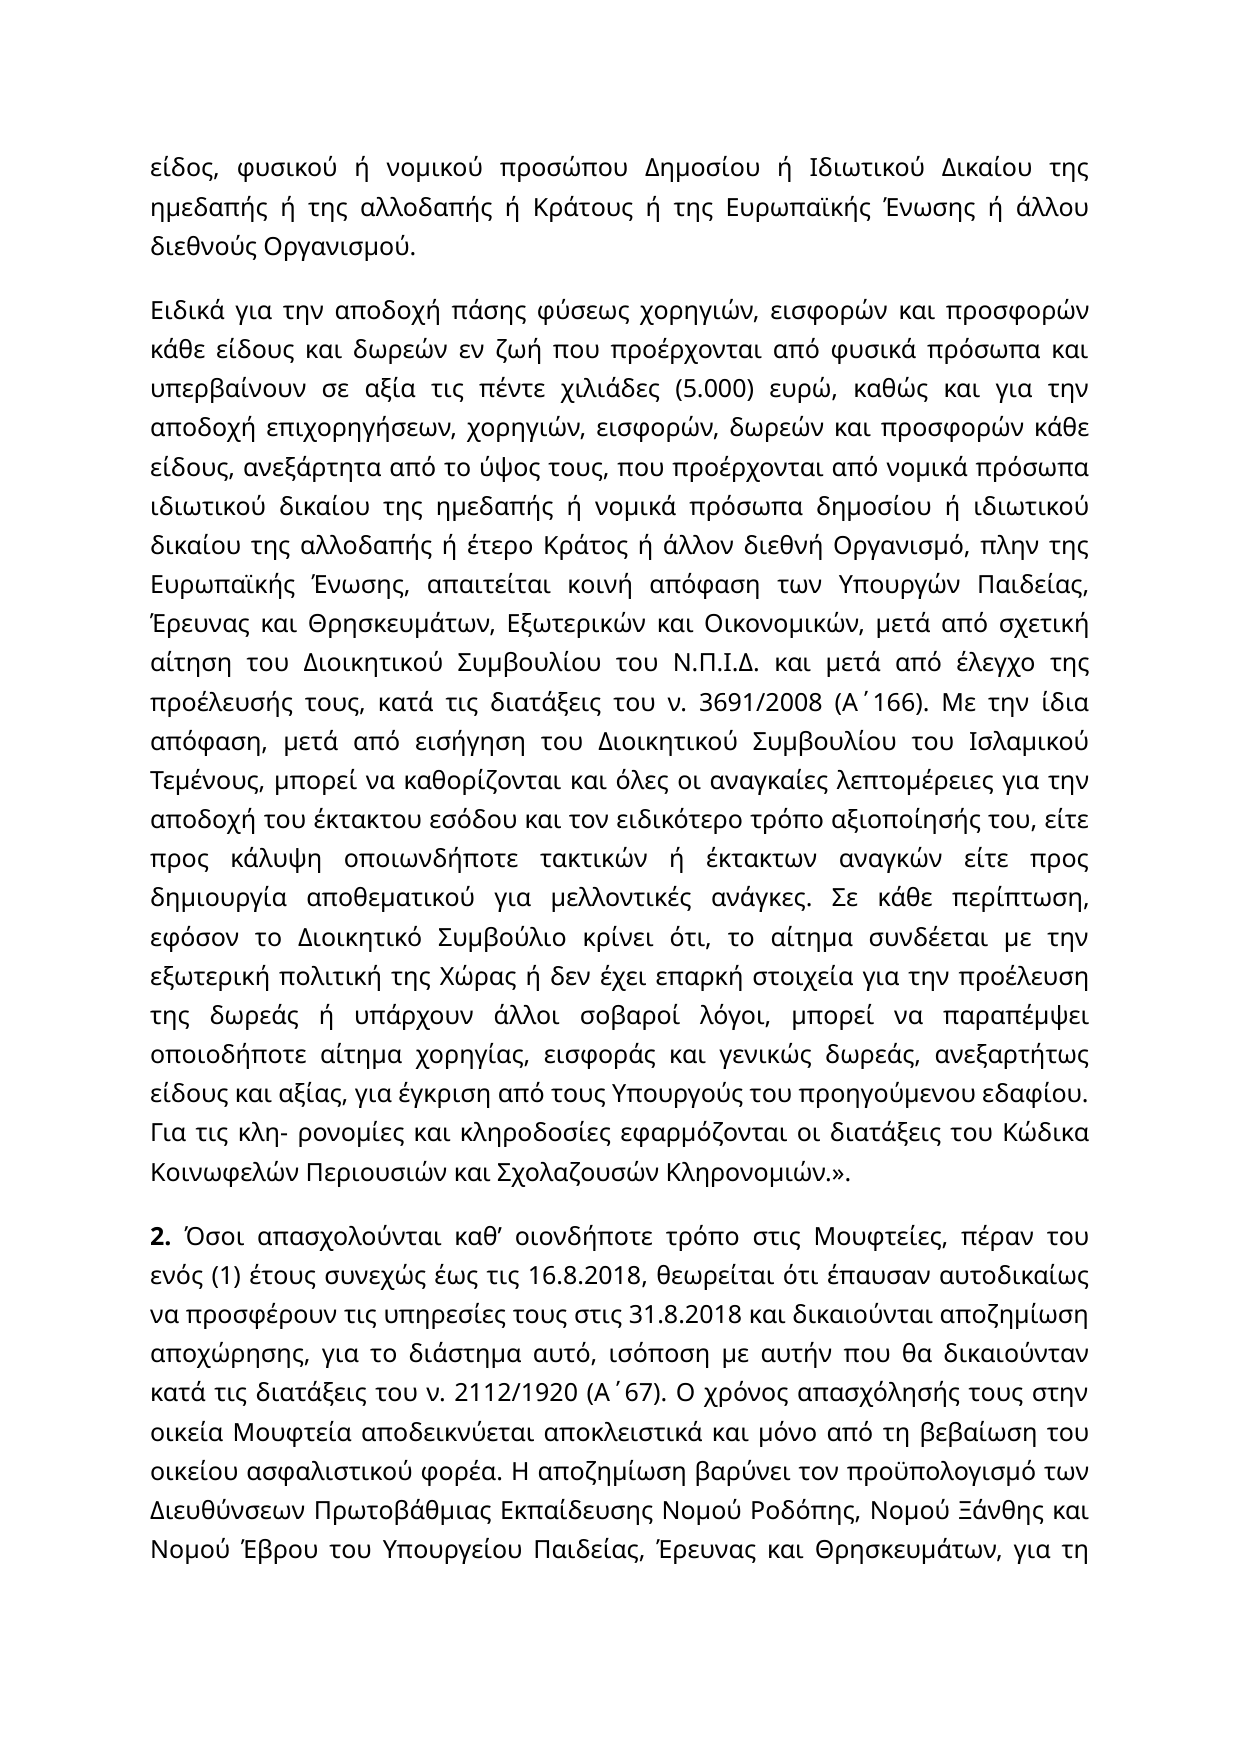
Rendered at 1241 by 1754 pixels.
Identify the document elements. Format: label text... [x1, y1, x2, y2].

text 2. Όσοι απασχολούνται καθ’ οιονδήποτε τρόπο στις Μουφτείες, πέραν του ενός (1) έτους συνεχώς έως τις 16.8.2018, θεωρείται ότι έπαυσαν αυτοδικαίως να προσφέρουν τις υπηρεσίες τους στις 31.8.2018 και δικαιούνται αποζημίωση αποχώρησης, για το διάστημα αυτό, ισόποση με αυτήν που θα δικαιούνταν κατά τις διατάξεις του ν. 2112/1920 (Α΄67). Ο χρόνος απασχόλησής τους στην οικεία Μουφτεία αποδεικνύεται αποκλειστικά και μόνο από τη βεβαίωση του οικείου ασφαλιστικού φορέα. Η αποζημίωση βαρύνει τον προϋπολογισμό των Διευθύνσεων Πρωτοβάθμιας Εκπαίδευσης Νομού Ροδόπης, Νομού Ξάνθης και Νομού Έβρου του Υπουργείου Παιδείας, Έρευνας και Θρησκευμάτων, για τη [150, 1218, 1090, 1566]
text Ειδικά για την αποδοχή πάσης φύσεως χορηγιών, εισφορών και προσφορών κάθε είδους και δωρεών εν ζωή που προέρχονται από φυσικά πρόσωπα και υπερβαίνουν σε αξία τις πέντε χιλιάδες (5.000) ευρώ, καθώς και για την αποδοχή επιχορηγήσεων, χορηγιών, εισφορών, δωρεών και προσφορών κάθε είδους, ανεξάρτητα από το ύψος τους, που προέρχονται από νομικά πρόσωπα ιδιωτικού δικαίου της ημεδαπής ή νομικά πρόσωπα δημοσίου ή ιδιωτικού δικαίου της αλλοδαπής ή έτερο Κράτος ή άλλον διεθνή Οργανισμό, πλην της Ευρωπαϊκής Ένωσης, απαιτείται κοινή απόφαση των Υπουργών Παιδείας, Έρευνας και Θρησκευμάτων, Εξωτερικών και Οικονομικών, μετά από σχετική αίτηση του Διοικητικού Συμβουλίου του Ν.Π.Ι.Δ. και μετά από έλεγχο της προέλευσής τους, κατά τις διατάξεις του ν. 3691/2008 (Α΄166). Με την ίδια απόφαση, μετά από εισήγηση του Διοικητικού Συμβουλίου του Ισλαμικού Τεμένους, μπορεί να καθορίζονται και όλες οι αναγκαίες λεπτομέρειες για την αποδοχή του έκτακτου εσόδου και τον ειδικότερο τρόπο αξιοποίησής του, είτε προς κάλυψη οποιωνδήποτε τακτικών ή έκτακτων αναγκών είτε προς δημιουργία αποθεματικού για μελλοντικές ανάγκες. Σε κάθε περίπτωση, εφόσον το Διοικητικό Συμβούλιο κρίνει ότι, το αίτημα συνδέεται με την εξωτερική πολιτική της Χώρας ή δεν έχει επαρκή στοιχεία για την προέλευση της δωρεάς ή υπάρχουν άλλοι σοβαροί λόγοι, μπορεί να παραπέμψει οποιοδήποτε αίτημα χορηγίας, εισφοράς και γενικώς δωρεάς, ανεξαρτήτως είδους και αξίας, για έγκριση από τους Υπουργούς του προηγούμενου εδαφίου. Για τις κλη- ρονομίες και κληροδοσίες εφαρμόζονται οι διατάξεις του Κώδικα Κοινωφελών Περιουσιών και Σχολαζουσών Κληρονομιών.». [150, 292, 1090, 1188]
text είδος, φυσικού ή νομικού προσώπου Δημοσίου ή Ιδιωτικού Δικαίου της ημεδαπής ή της αλλοδαπής ή Κράτους ή της Ευρωπαϊκής Ένωσης ή άλλου διεθνούς Οργανισμού. [150, 150, 1090, 262]
